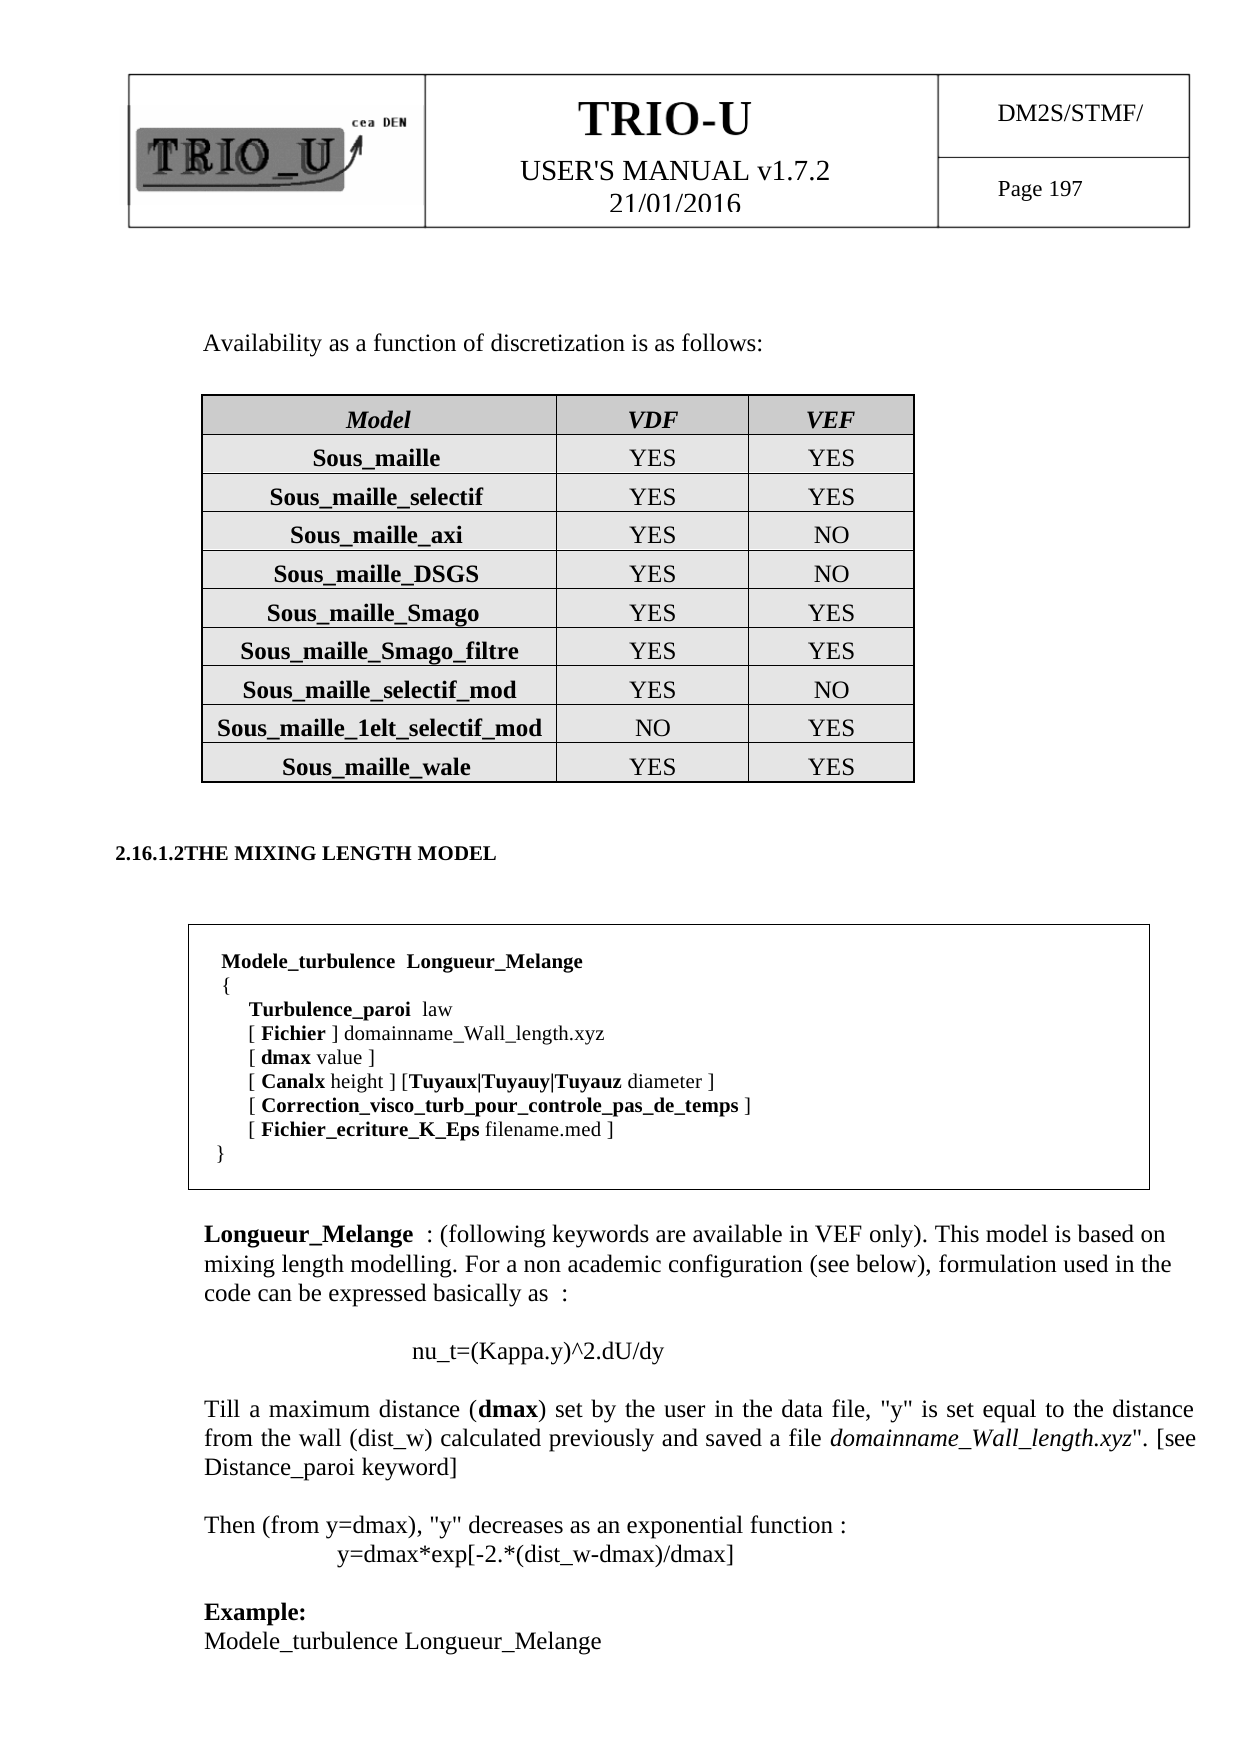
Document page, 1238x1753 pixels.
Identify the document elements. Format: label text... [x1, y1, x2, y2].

text nu_t=(Kappa.y)^2.dU/dy [204, 1336, 1196, 1365]
table_cell Sous_maille_selectif [203, 474, 556, 511]
table_cell YES [749, 743, 913, 781]
table_cell NO [557, 705, 748, 742]
table_header Modele_turbulence Longueur_Melange { Turbulence_paroi law [ Fichier ] domainname_Wall_length.xyz [ dmax value ] [ Canalx height ] [Tuyaux|Tuyauy|Tuyauz diameter ] [ Correction_visco_turb_pour_controle_pas_de_temps ] [ Fichier_ecriture_K_Eps filename.med ] } [189, 925, 1149, 1189]
text y=dmax*exp[-2.*(dist_w-dmax)/dmax] [278, 1539, 1196, 1568]
table_cell Sous_maille_1elt_selectif_mod [203, 705, 556, 742]
table_cell NO [749, 512, 913, 549]
table_cell YES [557, 628, 748, 665]
table_cell NO [749, 666, 913, 704]
table_cell NO [749, 551, 913, 588]
table_header VEF [749, 396, 913, 434]
text Example: [204, 1597, 1196, 1626]
table_cell YES [557, 743, 748, 781]
text Modele_turbulence Longueur_Melange [204, 1626, 1196, 1655]
table_cell YES [749, 589, 913, 627]
table_cell YES [557, 666, 748, 704]
table_cell Sous_maille_Smago [203, 589, 556, 627]
table_cell YES [749, 705, 913, 742]
table_cell Sous_maille_selectif_mod [203, 666, 556, 704]
table_cell YES [749, 474, 913, 511]
subtitle THE MIXING LENGTH MODEL [115, 841, 1165, 865]
table_cell YES [749, 435, 913, 472]
text Availability as a function of discretization is as follows: [203, 319, 1165, 357]
table_cell Sous_maille_Smago_filtre [203, 628, 556, 665]
table_cell YES [749, 628, 913, 665]
table_cell YES [557, 551, 748, 588]
text Longueur_Melange : (following keywords are available in VEF only). This model is based on mixing length modelling. For a non academic configuration (see below), formulation used in the code can be expressed basically as : [204, 1219, 1196, 1307]
table_header Model [203, 396, 556, 434]
table_cell Sous_maille [203, 435, 556, 472]
table_cell YES [557, 474, 748, 511]
table_cell Sous_maille_wale [203, 743, 556, 781]
table_cell Sous_maille_DSGS [203, 551, 556, 588]
table_cell YES [557, 512, 748, 549]
table_cell YES [557, 589, 748, 627]
text Till a maximum distance (dmax) set by the user in the data file, "y" is set equal to the distance from the wall (dist_w) calculated previously and saved a file domainname_Wall_length.xyz". [see Distance_paroi keyword] [204, 1394, 1196, 1481]
table_cell YES [557, 435, 748, 472]
table_cell Sous_maille_axi [203, 512, 556, 549]
table_header VDF [557, 396, 748, 434]
text Then (from y=dmax), "y" decreases as an exponential function : [204, 1510, 1196, 1539]
